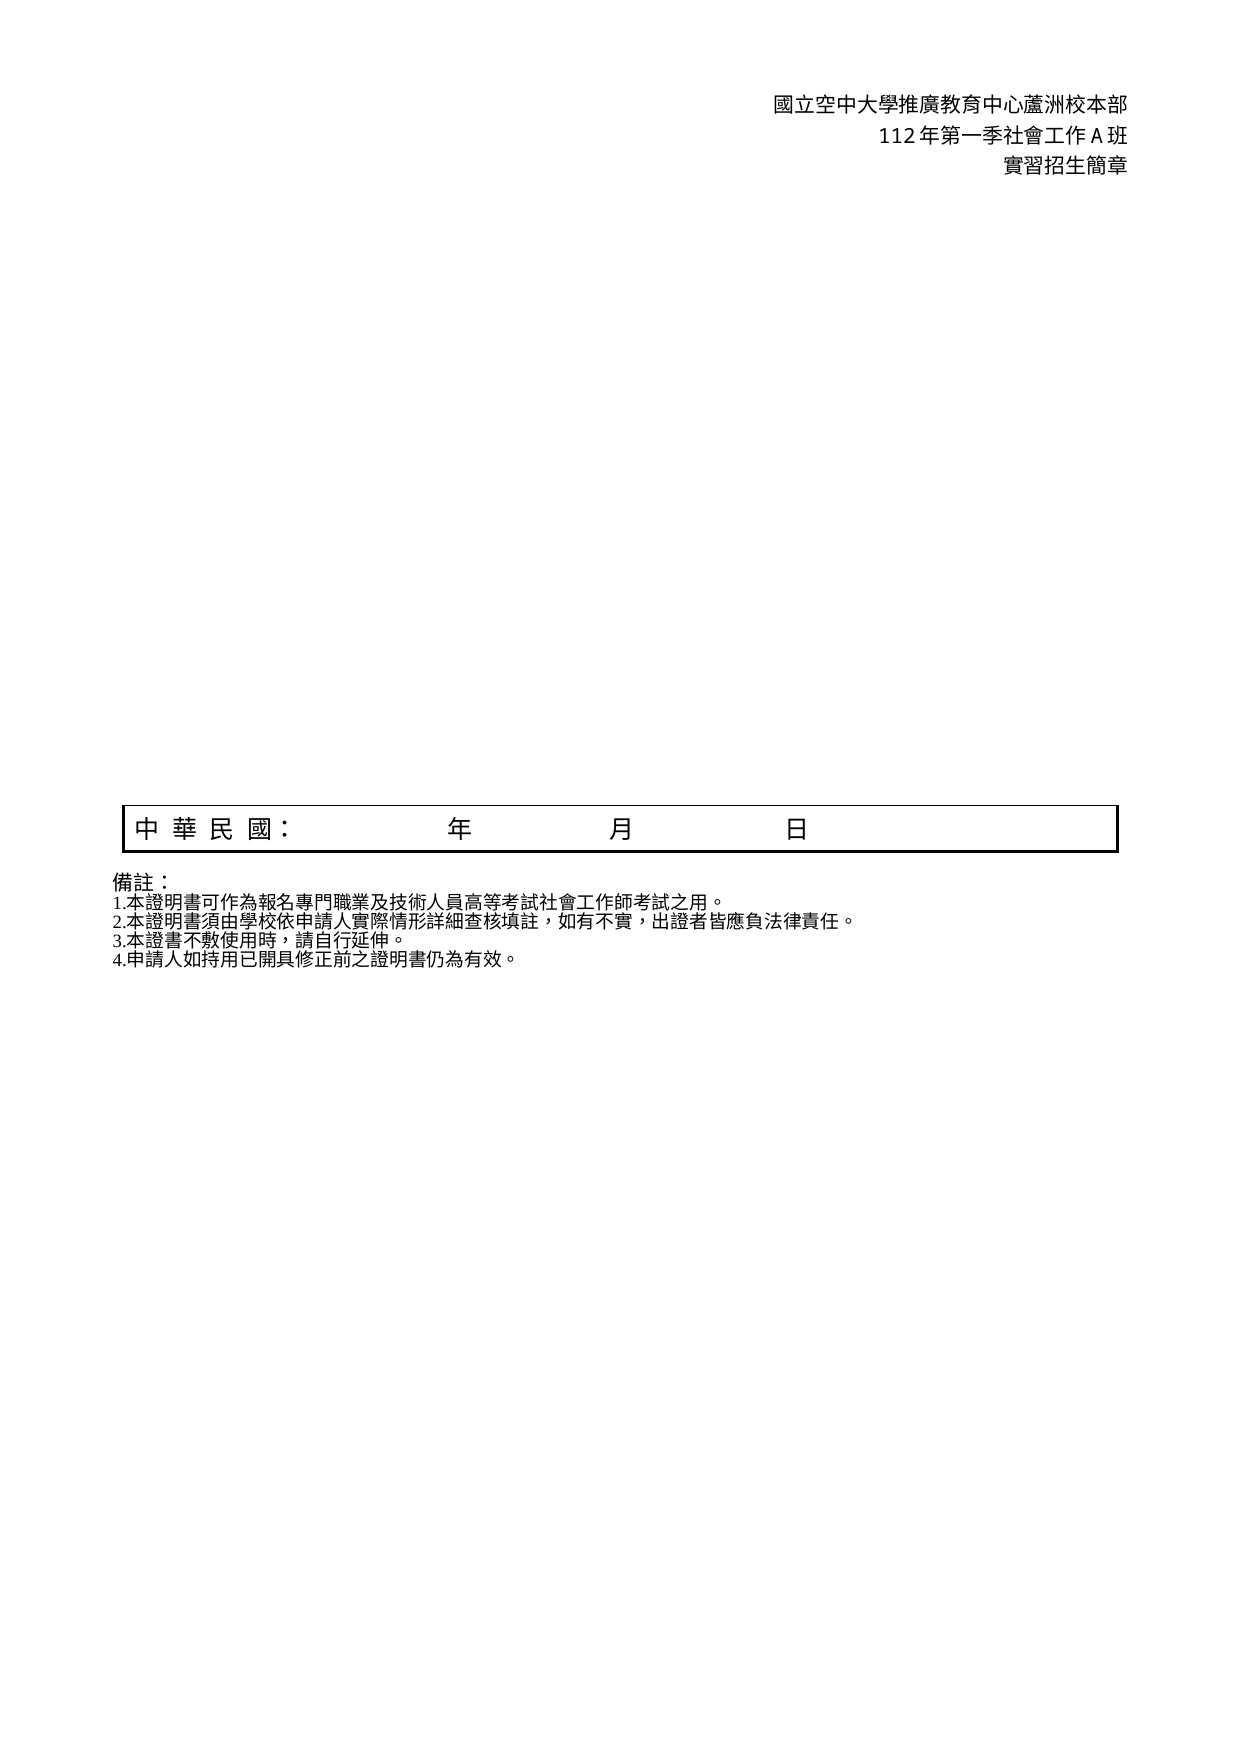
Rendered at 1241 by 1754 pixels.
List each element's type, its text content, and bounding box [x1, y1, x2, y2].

text 備註： [112, 874, 1128, 895]
table_cell 中華民國： 年 月 日 [125, 806, 1116, 850]
text 1.本證明書可作為報名專門職業及技術人員高等考試社會工作師考試之用。 [112, 895, 1128, 913]
text 2.本證明書須由學校依申請人實際情形詳細查核填註，如有不實，出證者皆應負法律責任。 [112, 913, 1128, 932]
text 3.本證書不敷使用時，請自行延伸。 [112, 932, 1128, 951]
text 4.申請人如持用已開具修正前之證明書仍為有效。 [112, 951, 1128, 970]
